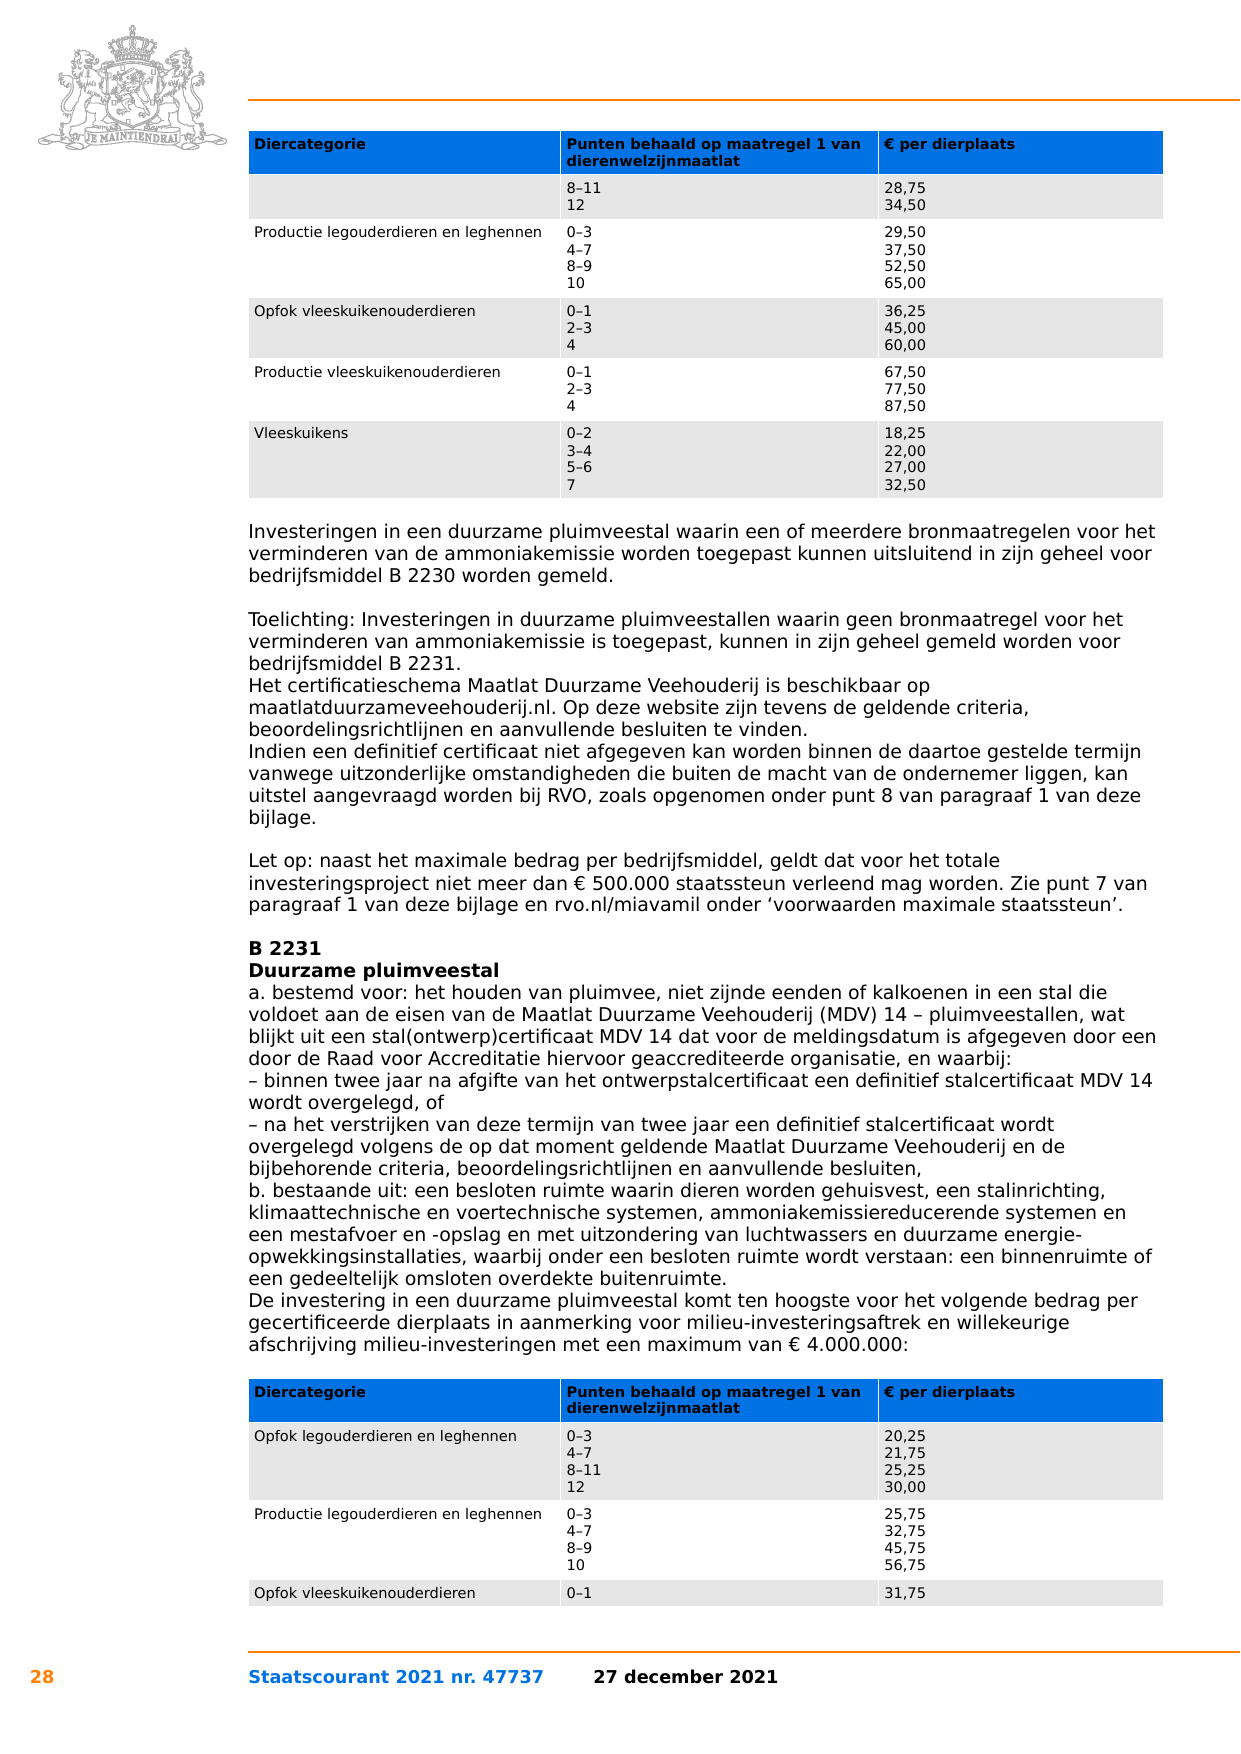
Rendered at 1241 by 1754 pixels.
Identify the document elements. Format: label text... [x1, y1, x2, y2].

table_cell 0–1 2–3 4 [561, 359, 878, 420]
table_header € per dierplaats [879, 131, 1163, 174]
text Indien een definitief certificaat niet afgegeven kan worden binnen de daartoe gestelde termijn vanwege uitzonderlijke omstandigheden die buiten de macht van de ondernemer liggen, kan uitstel aangevraagd worden bij RVO, zoals opgenomen onder punt 8 van paragraaf 1 van deze bijlage. [248, 741, 1163, 828]
table_cell 0–2 3–4 5–6 7 [561, 421, 878, 498]
table_cell 0–1 2–3 4 [561, 298, 878, 358]
table_cell Productie legouderdieren en leghennen [249, 1501, 560, 1579]
table_cell 25,75 32,75 45,75 56,75 [879, 1501, 1163, 1579]
text B 2231 [248, 938, 1163, 960]
table_cell 20,25 21,75 25,25 30,00 [879, 1423, 1163, 1500]
table_cell 0–3 4–7 8–9 10 [561, 220, 878, 297]
table_cell 28,75 34,50 [879, 175, 1163, 219]
table_cell Opfok legouderdieren en leghennen [249, 1423, 560, 1500]
table_cell 36,25 45,00 60,00 [879, 298, 1163, 358]
text – na het verstrijken van deze termijn van twee jaar een definitief stalcertificaat wordt overgelegd volgens de op dat moment geldende Maatlat Duurzame Veehouderij en de bijbehorende criteria, beoordelingsrichtlijnen en aanvullende besluiten, [248, 1114, 1163, 1180]
text Investeringen in een duurzame pluimveestal waarin een of meerdere bronmaatregelen voor het verminderen van de ammoniakemissie worden toegepast kunnen uitsluitend in zijn geheel voor bedrijfsmiddel B 2230 worden gemeld. [248, 521, 1163, 587]
table_cell 8–11 12 [561, 175, 878, 219]
picture [38, 25, 227, 150]
table_cell 0–1 [561, 1580, 878, 1606]
text b. bestaande uit: een besloten ruimte waarin dieren worden gehuisvest, een stalinrichting, klimaattechnische en voertechnische systemen, ammoniakemissiereducerende systemen en een mestafvoer en -opslag en met uitzondering van luchtwassers en duurzame energie-opwekkingsinstallaties, waarbij onder een besloten ruimte wordt verstaan: een binnenruimte of een gedeeltelijk omsloten overdekte buitenruimte. [248, 1180, 1163, 1290]
table_cell Opfok vleeskuikenouderdieren [249, 1580, 560, 1606]
text Het certificatieschema Maatlat Duurzame Veehouderij is beschikbaar op maatlatduurzameveehouderij.nl. Op deze website zijn tevens de geldende criteria, beoordelingsrichtlijnen en aanvullende besluiten te vinden. [248, 675, 1163, 741]
table_header Punten behaald op maatregel 1 van dierenwelzijnmaatlat [561, 131, 878, 174]
table_cell [249, 175, 560, 219]
text a. bestemd voor: het houden van pluimvee, niet zijnde eenden of kalkoenen in een stal die voldoet aan de eisen van de Maatlat Duurzame Veehouderij (MDV) 14 – pluimveestallen, wat blijkt uit een stal(ontwerp)certificaat MDV 14 dat voor de meldingsdatum is afgegeven door een door de Raad voor Accreditatie hiervoor geaccrediteerde organisatie, en waarbij: [248, 982, 1163, 1070]
table_cell Opfok vleeskuikenouderdieren [249, 298, 560, 358]
table_cell Productie legouderdieren en leghennen [249, 220, 560, 297]
table_cell 31,75 [879, 1580, 1163, 1606]
table_cell 0–3 4–7 8–11 12 [561, 1423, 878, 1500]
table_cell 67,50 77,50 87,50 [879, 359, 1163, 420]
table_header Punten behaald op maatregel 1 van dierenwelzijnmaatlat [561, 1379, 878, 1422]
table_cell 0–3 4–7 8–9 10 [561, 1501, 878, 1579]
table_cell 29,50 37,50 52,50 65,00 [879, 220, 1163, 297]
text – binnen twee jaar na afgifte van het ontwerpstalcertificaat een definitief stalcertificaat MDV 14 wordt overgelegd, of [248, 1070, 1163, 1114]
text Toelichting: Investeringen in duurzame pluimveestallen waarin geen bronmaatregel voor het verminderen van ammoniakemissie is toegepast, kunnen in zijn geheel gemeld worden voor bedrijfsmiddel B 2231. [248, 609, 1163, 675]
table_header € per dierplaats [879, 1379, 1163, 1422]
table_cell 18,25 22,00 27,00 32,50 [879, 421, 1163, 498]
text De investering in een duurzame pluimveestal komt ten hoogste voor het volgende bedrag per gecertificeerde dierplaats in aanmerking voor milieu-investeringsaftrek en willekeurige afschrijving milieu-investeringen met een maximum van € 4.000.000: [248, 1290, 1163, 1356]
text Duurzame pluimveestal [248, 960, 1163, 982]
table_cell Vleeskuikens [249, 421, 560, 498]
text Let op: naast het maximale bedrag per bedrijfsmiddel, geldt dat voor het totale investeringsproject niet meer dan € 500.000 staatssteun verleend mag worden. Zie punt 7 van paragraaf 1 van deze bijlage en rvo.nl/miavamil onder ‘voorwaarden maximale staatssteun’. [248, 850, 1163, 916]
table_header Diercategorie [249, 1379, 560, 1422]
table_header Diercategorie [249, 131, 560, 174]
table_cell Productie vleeskuikenouderdieren [249, 359, 560, 420]
